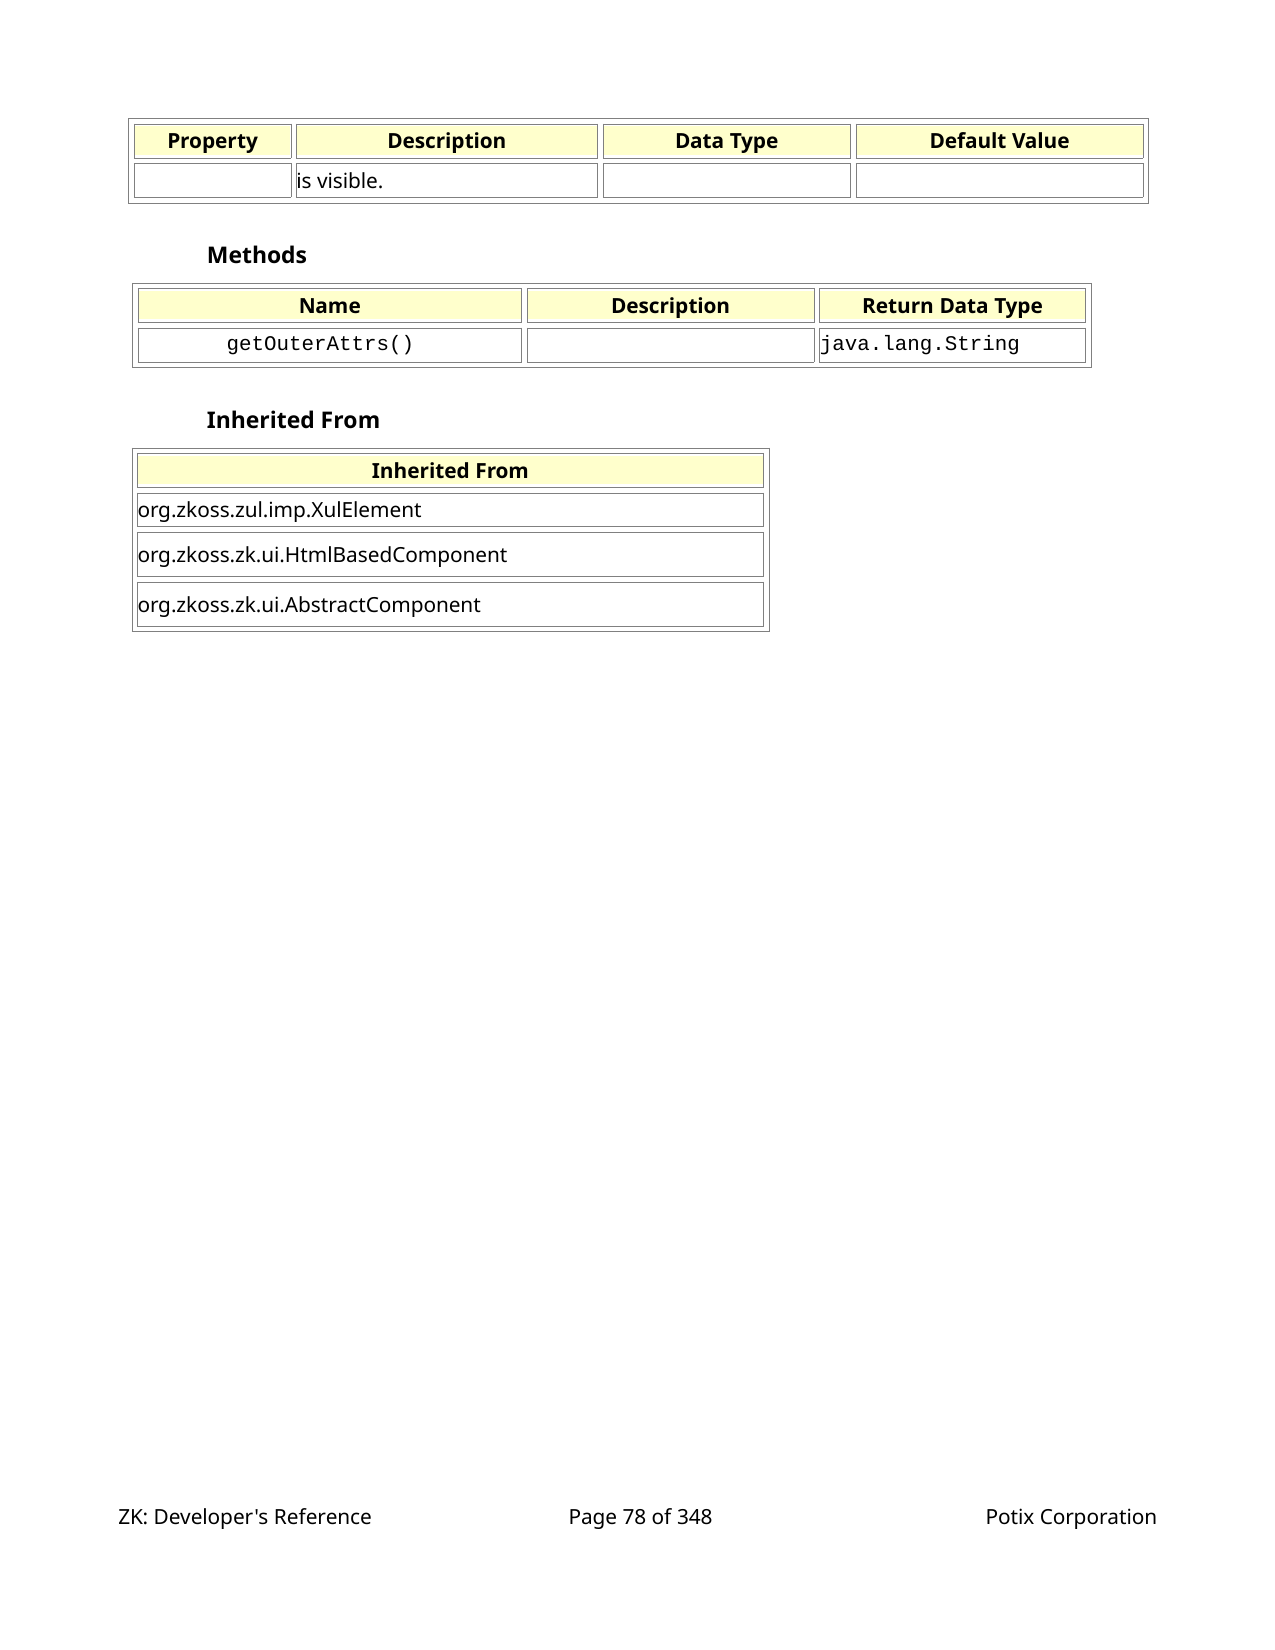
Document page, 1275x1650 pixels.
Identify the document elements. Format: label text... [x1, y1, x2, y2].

table_cell org.zkoss.zk.ui.HtmlBasedComponent [134, 526, 766, 576]
table_header Description [293, 119, 600, 158]
table_header Return Data Type [817, 284, 1088, 322]
table_cell [853, 158, 1146, 197]
table_header Inherited From [134, 449, 766, 487]
table_cell [600, 158, 853, 197]
table_cell [524, 322, 817, 362]
table_header Data Type [600, 119, 853, 158]
table_header Property [131, 119, 293, 158]
subtitle Methods [207, 239, 1157, 270]
table_cell [131, 158, 293, 197]
table_cell is visible. [293, 158, 600, 197]
table_cell java.lang.String [817, 322, 1088, 362]
table_header Name [135, 284, 524, 322]
table_cell org.zkoss.zul.imp.XulElement [134, 487, 766, 526]
table_cell getOuterAttrs() [135, 322, 524, 362]
table_cell org.zkoss.zk.ui.AbstractComponent [134, 576, 766, 626]
table_cell [528, 329, 814, 362]
table_header Description [524, 284, 817, 322]
subtitle Inherited From [207, 404, 1157, 435]
table_header Default Value [853, 119, 1146, 158]
